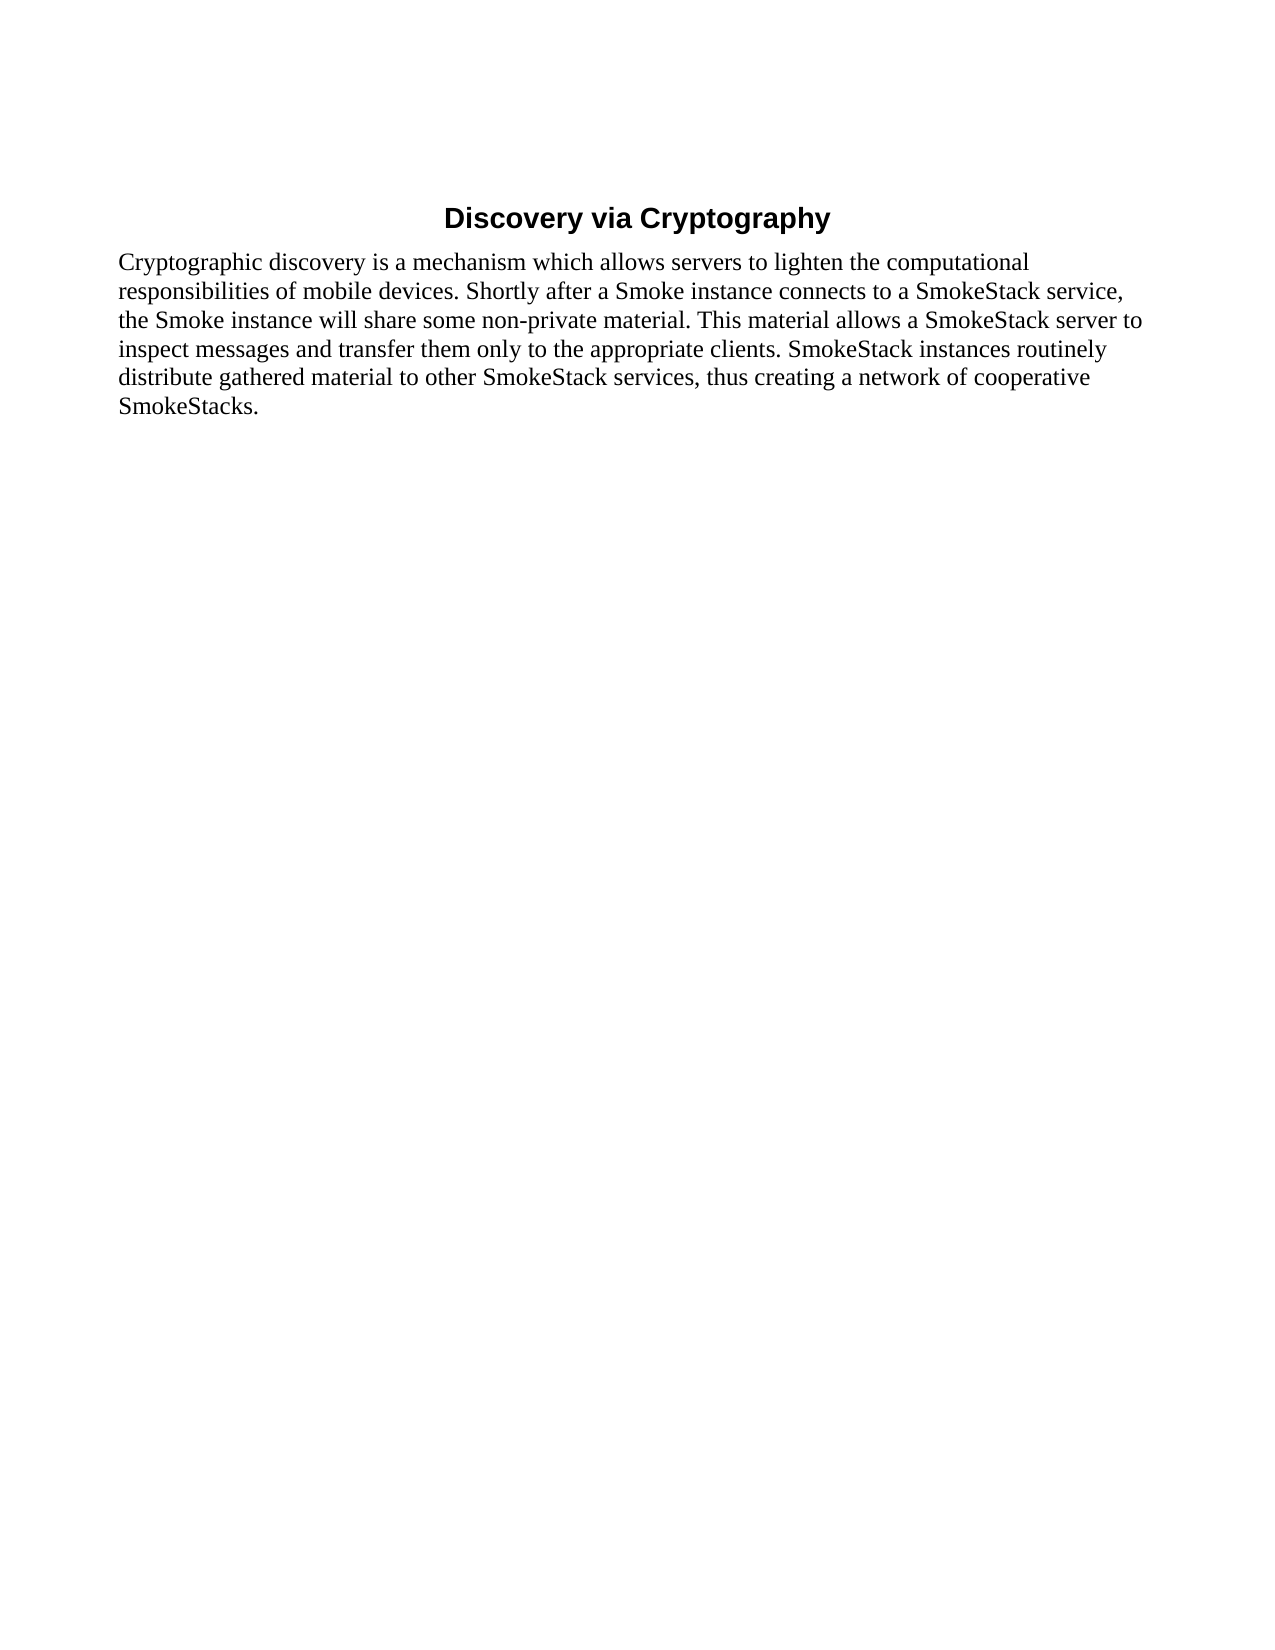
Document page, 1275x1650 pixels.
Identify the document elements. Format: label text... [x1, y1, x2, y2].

text Cryptographic discovery is a mechanism which allows servers to lighten the computational responsibilities of mobile devices. Shortly after a Smoke instance connects to a SmokeStack service, the Smoke instance will share some non-private material. This material allows a SmokeStack server to inspect messages and transfer them only to the appropriate clients. SmokeStack instances routinely distribute gathered material to other SmokeStack services, thus creating a network of cooperative SmokeStacks. [118, 247, 1157, 420]
subtitle Discovery via Cryptography [118, 201, 1157, 235]
